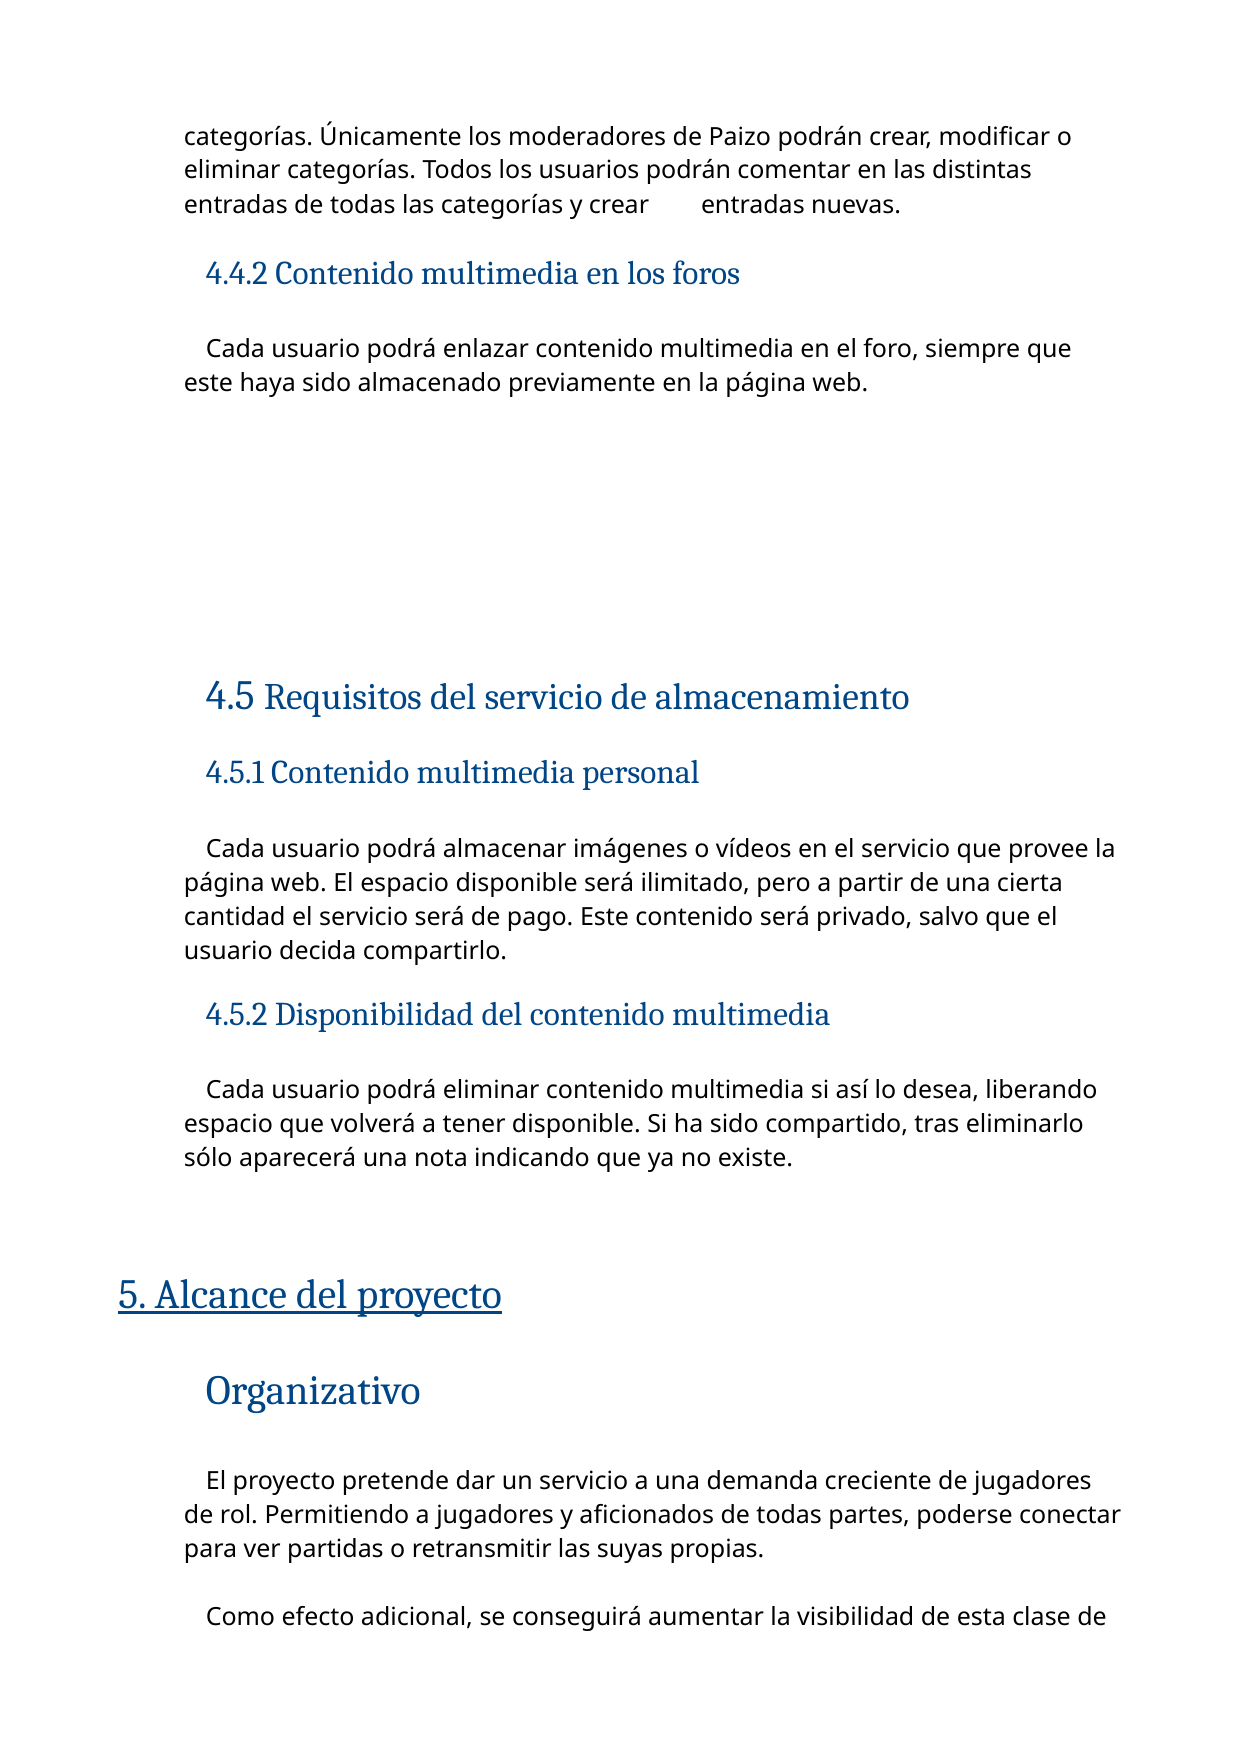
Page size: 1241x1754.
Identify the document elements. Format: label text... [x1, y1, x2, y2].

text 4.4.2 Contenido multimedia en los foros [184, 254, 1122, 293]
text 4.5 Requisitos del servicio de almacenamiento [184, 672, 1122, 719]
text Cada usuario podrá eliminar contenido multimedia si así lo desea, liberando espacio que volverá a tener disponible. Si ha sido compartido, tras eliminarlo sólo aparecerá una nota indicando que ya no existe. [184, 1072, 1122, 1174]
text 5. Alcance del proyecto [118, 1271, 1122, 1319]
text Cada usuario podrá almacenar imágenes o vídeos en el servicio que provee la página web. El espacio disponible será ilimitado, pero a partir de una cierta cantidad el servicio será de pago. Este contenido será privado, salvo que el usuario decida compartirlo. [184, 830, 1122, 967]
text 4.5.1 Contenido multimedia personal [184, 754, 1122, 792]
text Organizativo [184, 1367, 1122, 1415]
text categorías. Únicamente los moderadores de Paizo podrán crear, modificar o eliminar categorías. Todos los usuarios podrán comentar en las distintas entradas de todas las categorías y crear entradas nuevas. [184, 118, 1122, 220]
text El proyecto pretende dar un servicio a una demanda creciente de jugadores de rol. Permitiendo a jugadores y aficionados de todas partes, poderse conectar para ver partidas o retransmitir las suyas propias. [184, 1463, 1122, 1565]
text 4.5.2 Disponibilidad del contenido multimedia [184, 995, 1122, 1034]
text Como efecto adicional, se conseguirá aumentar la visibilidad de esta clase de [184, 1599, 1122, 1633]
text Cada usuario podrá enlazar contenido multimedia en el foro, siempre que este haya sido almacenado previamente en la página web. [184, 331, 1122, 399]
